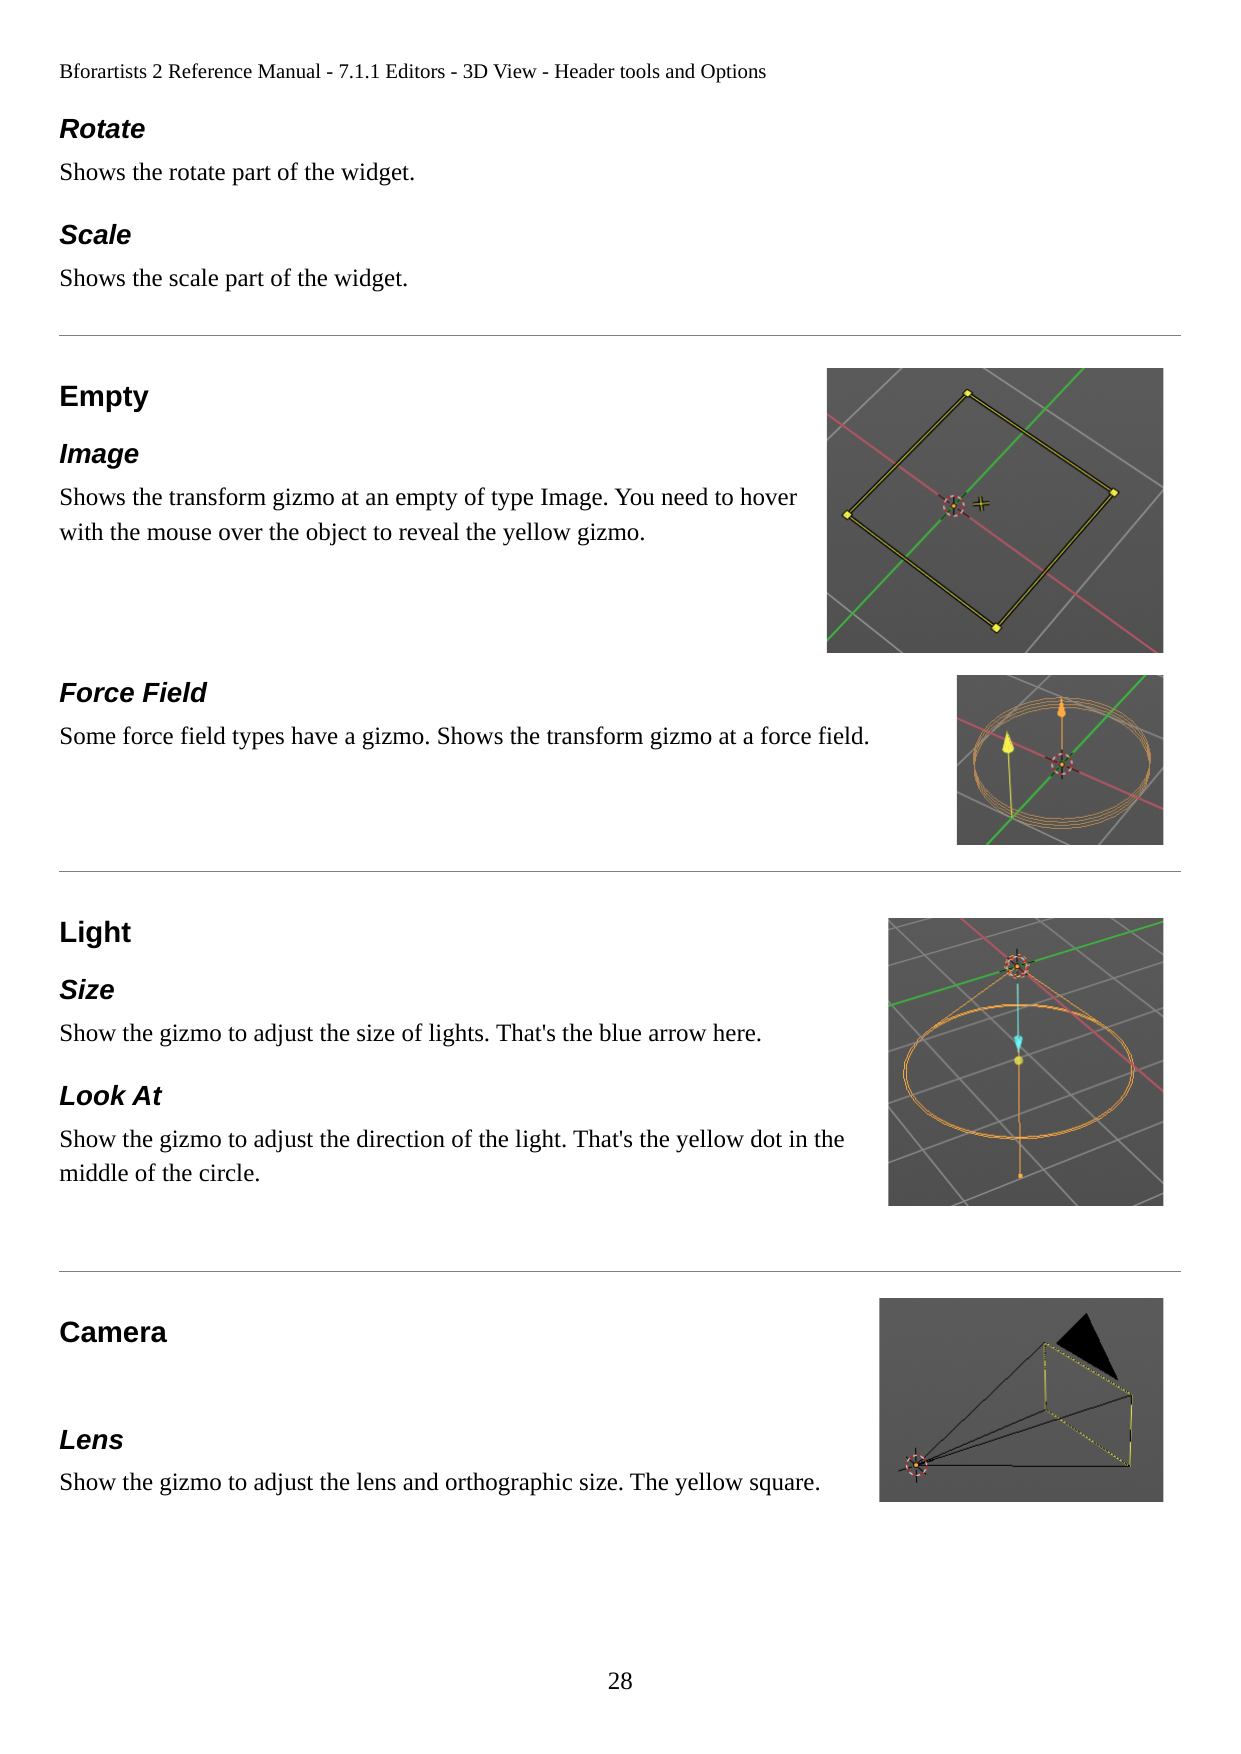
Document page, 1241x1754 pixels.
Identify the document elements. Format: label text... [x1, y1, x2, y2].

subtitle Image [59, 438, 826, 470]
text Shows the transform gizmo at an empty of type Image. You need to hover with the mouse over the object to reveal the yellow gizmo. [59, 482, 826, 546]
subtitle Lens [59, 1423, 879, 1455]
subtitle Size [59, 974, 888, 1006]
subtitle [1164, 438, 1181, 470]
subtitle [1164, 1423, 1181, 1455]
picture [879, 1298, 1164, 1502]
subtitle Look At [59, 1079, 888, 1111]
text Some force field types have a gizmo. Shows the transform gizmo at a force field. [59, 721, 956, 749]
subtitle Camera [59, 1315, 879, 1349]
subtitle Empty [59, 379, 826, 413]
subtitle [1164, 676, 1181, 708]
picture [888, 918, 1164, 1206]
text Show the gizmo to adjust the size of lights. That's the blue arrow here. [59, 1018, 888, 1047]
subtitle [1164, 974, 1181, 1006]
picture [826, 368, 1164, 653]
subtitle [1164, 1315, 1181, 1349]
text Shows the scale part of the widget. [59, 263, 1181, 292]
picture [956, 675, 1164, 845]
text Show the gizmo to adjust the lens and orthographic size. The yellow square. [59, 1467, 879, 1496]
subtitle [1164, 1079, 1181, 1111]
subtitle Light [59, 915, 1181, 949]
text Shows the rotate part of the widget. [59, 157, 1181, 186]
text Show the gizmo to adjust the direction of the light. That's the yellow dot in the middle of the circle. [59, 1124, 888, 1187]
subtitle [1164, 379, 1181, 413]
subtitle Rotate [59, 113, 1181, 144]
subtitle Force Field [59, 676, 956, 708]
subtitle Scale [59, 218, 1181, 250]
